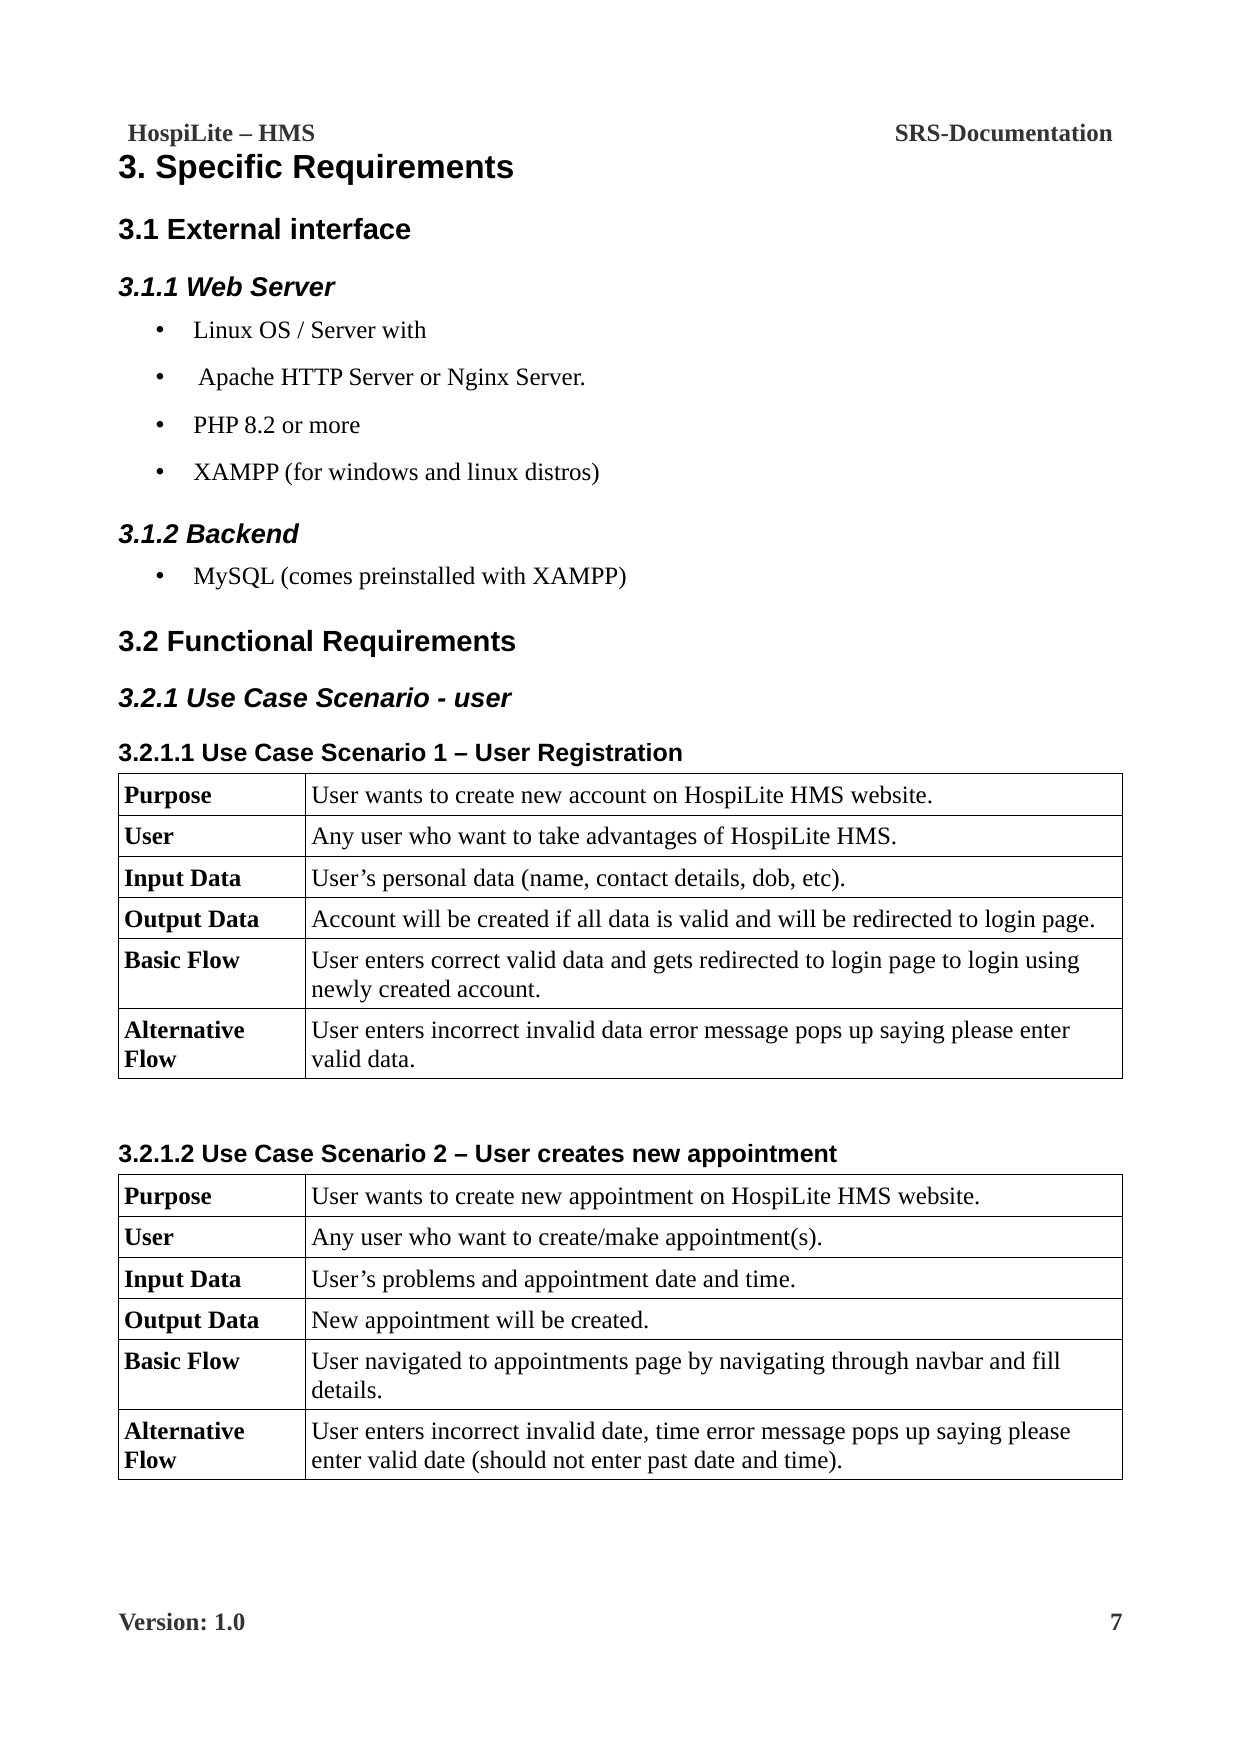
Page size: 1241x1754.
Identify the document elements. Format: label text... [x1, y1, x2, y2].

table_cell Account will be created if all data is valid and will be redirected to login page. [306, 898, 1122, 938]
table_cell Input Data [119, 1258, 305, 1298]
table_cell User enters incorrect invalid date, time error message pops up saying please enter valid date (should not enter past date and time). [306, 1410, 1122, 1479]
table_cell User enters correct valid data and gets redirected to login page to login using newly created account. [306, 939, 1122, 1008]
table_cell New appointment will be created. [306, 1299, 1122, 1339]
table_cell Basic Flow [119, 1340, 305, 1409]
subtitle 3.1.1 Web Server [118, 271, 1122, 302]
table_cell Basic Flow [119, 939, 305, 1008]
subtitle 3. Specific Requirements [118, 147, 1122, 185]
list Apache HTTP Server or Nginx Server. [156, 362, 1122, 391]
subtitle 3.2 Functional Requirements [118, 623, 1122, 657]
table_cell User enters incorrect invalid data error message pops up saying please enter valid data. [306, 1009, 1122, 1078]
list PHP 8.2 or more [156, 410, 1122, 439]
table_cell User’s problems and appointment date and time. [306, 1258, 1122, 1298]
subtitle 3.1.2 Backend [118, 518, 1122, 549]
table_cell User [119, 816, 305, 856]
table_header Purpose [119, 1175, 305, 1216]
table_cell Any user who want to take advantages of HospiLite HMS. [306, 816, 1122, 856]
list XAMPP (for windows and linux distros) [156, 457, 1122, 486]
subtitle 3.2.1 Use Case Scenario - user [118, 682, 1122, 713]
subtitle 3.1 External interface [118, 212, 1122, 246]
table_cell Input Data [119, 857, 305, 897]
table_header User wants to create new account on HospiLite HMS website. [306, 774, 1122, 814]
table_cell Alternative Flow [119, 1410, 305, 1479]
table_cell User’s personal data (name, contact details, dob, etc). [306, 857, 1122, 897]
subtitle 3.2.1.1 Use Case Scenario 1 – User Registration [118, 738, 1122, 767]
list Linux OS / Server with [156, 315, 1122, 343]
table_cell Alternative Flow [119, 1009, 305, 1078]
list MySQL (comes preinstalled with XAMPP) [156, 561, 1122, 590]
subtitle 3.2.1.2 Use Case Scenario 2 – User creates new appointment [118, 1139, 1122, 1168]
table_header User wants to create new appointment on HospiLite HMS website. [306, 1175, 1122, 1216]
table_cell Output Data [119, 1299, 305, 1339]
table_cell Any user who want to create/make appointment(s). [306, 1217, 1122, 1257]
table_cell Output Data [119, 898, 305, 938]
table_header Purpose [119, 774, 305, 814]
table_cell User [119, 1217, 305, 1257]
table_cell User navigated to appointments page by navigating through navbar and fill details. [306, 1340, 1122, 1409]
